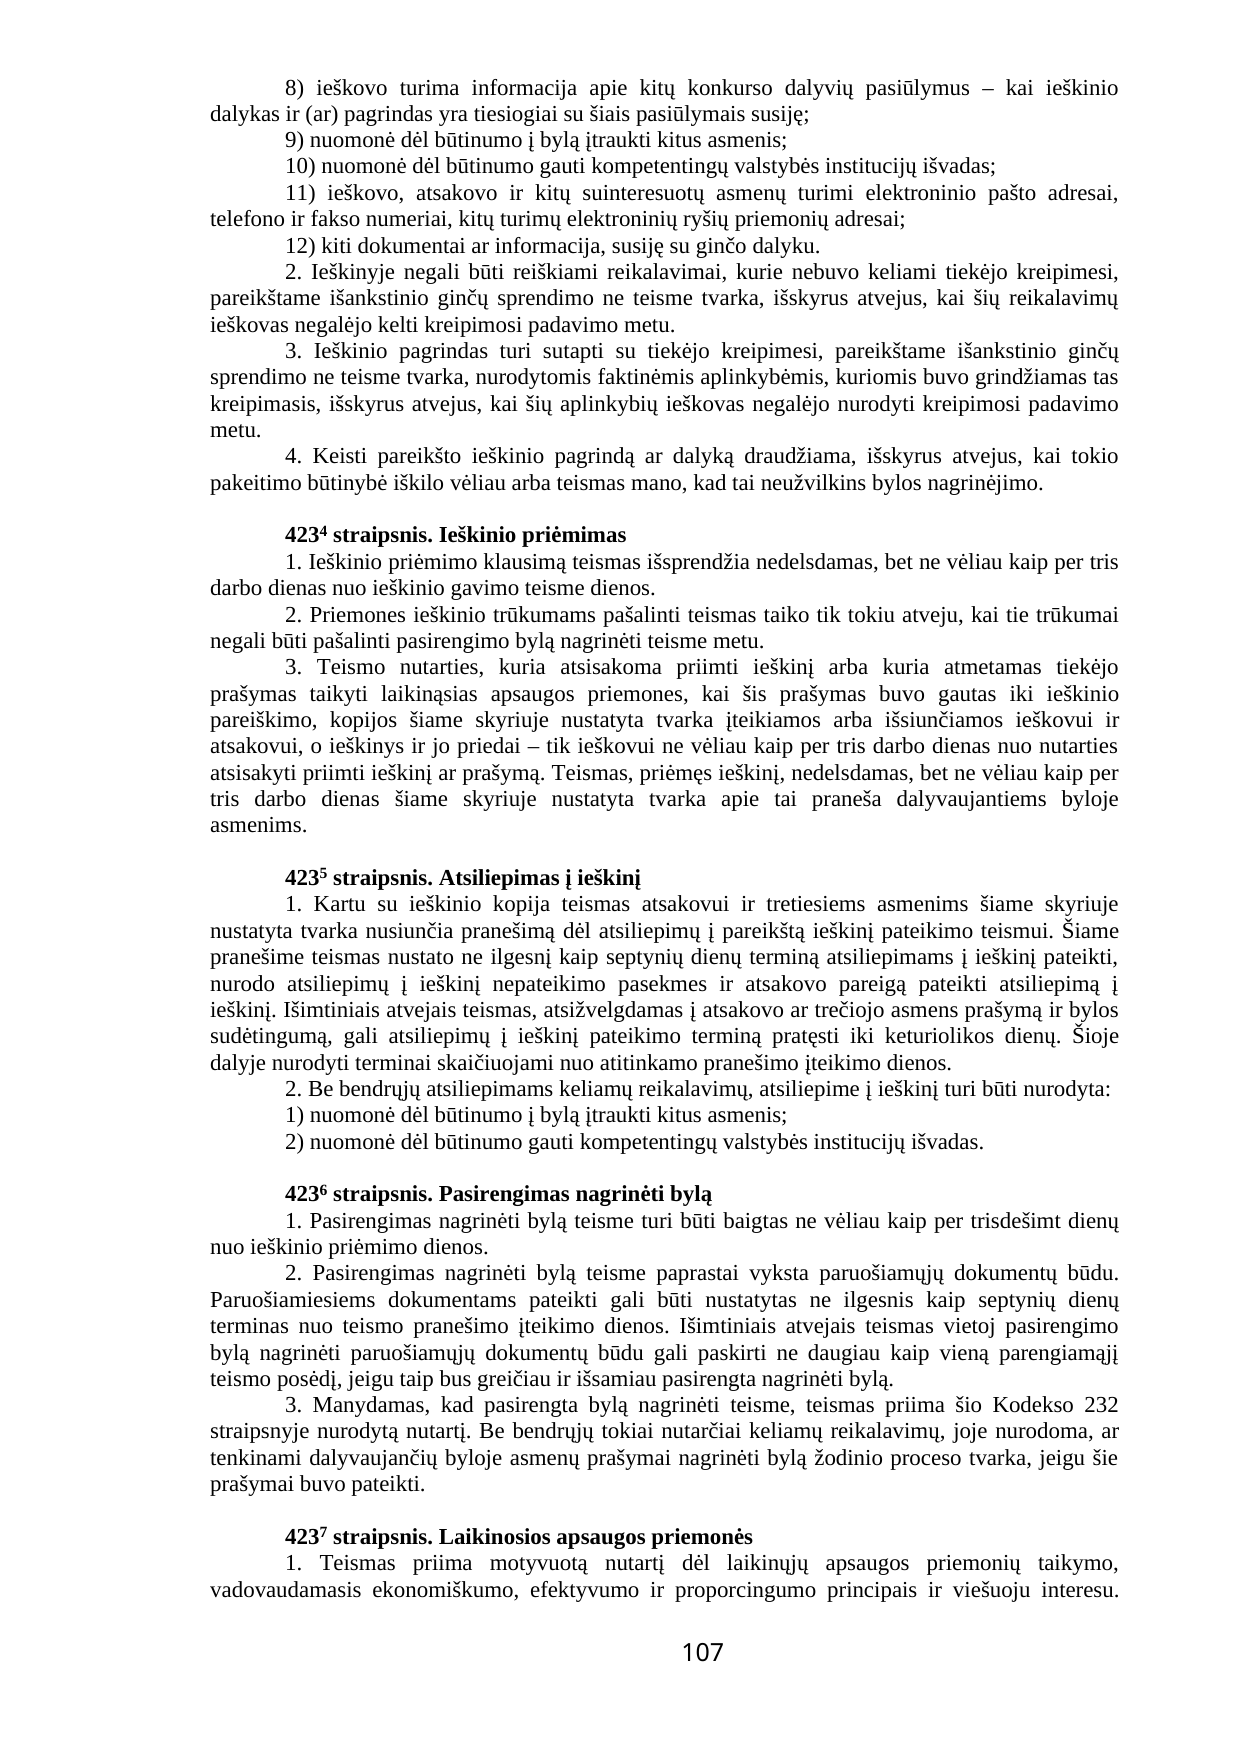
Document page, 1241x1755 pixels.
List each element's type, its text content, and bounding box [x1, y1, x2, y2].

text 12) kiti dokumentai ar informacija, susiję su ginčo dalyku. [210, 232, 1120, 258]
text 4. Keisti pareikšto ieškinio pagrindą ar dalyką draudžiama, išskyrus atvejus, kai tokio pakeitimo būtinybė iškilo vėliau arba teismas mano, kad tai neužvilkins bylos nagrinėjimo. [210, 442, 1120, 495]
text 9) nuomonė dėl būtinumo į bylą įtraukti kitus asmenis; [210, 126, 1120, 153]
text 1. Kartu su ieškinio kopija teismas atsakovui ir tretiesiems asmenims šiame skyriuje nustatyta tvarka nusiunčia pranešimą dėl atsiliepimų į pareikštą ieškinį pateikimo teismui. Šiame pranešime teismas nustato ne ilgesnį kaip septynių dienų terminą atsiliepimams į ieškinį pateikti, nurodo atsiliepimų į ieškinį nepateikimo pasekmes ir atsakovo pareigą pateikti atsiliepimą į ieškinį. Išimtiniais atvejais teismas, atsižvelgdamas į atsakovo ar trečiojo asmens prašymą ir bylos sudėtingumą, gali atsiliepimų į ieškinį pateikimo terminą pratęsti iki keturiolikos dienų. Šioje dalyje nurodyti terminai skaičiuojami nuo atitinkamo pranešimo įteikimo dienos. [210, 891, 1120, 1075]
text 1) nuomonė dėl būtinumo į bylą įtraukti kitus asmenis; [210, 1101, 1120, 1128]
text 4234 straipsnis. Ieškinio priėmimas [210, 522, 1120, 548]
text 4235 straipsnis. Atsiliepimas į ieškinį [210, 864, 1120, 891]
text 3. Manydamas, kad pasirengta bylą nagrinėti teisme, teismas priima šio Kodekso 232 straipsnyje nurodytą nutartį. Be bendrųjų tokiai nutarčiai keliamų reikalavimų, joje nurodoma, ar tenkinami dalyvaujančių byloje asmenų prašymai nagrinėti bylą žodinio proceso tvarka, jeigu šie prašymai buvo pateikti. [210, 1391, 1120, 1497]
text 3. Ieškinio pagrindas turi sutapti su tiekėjo kreipimesi, pareikštame išankstinio ginčų sprendimo ne teisme tvarka, nurodytomis faktinėmis aplinkybėmis, kuriomis buvo grindžiamas tas kreipimasis, išskyrus atvejus, kai šių aplinkybių ieškovas negalėjo nurodyti kreipimosi padavimo metu. [210, 337, 1120, 442]
text 3. Teismo nutarties, kuria atsisakoma priimti ieškinį arba kuria atmetamas tiekėjo prašymas taikyti laikinąsias apsaugos priemones, kai šis prašymas buvo gautas iki ieškinio pareiškimo, kopijos šiame skyriuje nustatyta tvarka įteikiamos arba išsiunčiamos ieškovui ir atsakovui, o ieškinys ir jo priedai – tik ieškovui ne vėliau kaip per tris darbo dienas nuo nutarties atsisakyti priimti ieškinį ar prašymą. Teismas, priėmęs ieškinį, nedelsdamas, bet ne vėliau kaip per tris darbo dienas šiame skyriuje nustatyta tvarka apie tai praneša dalyvaujantiems byloje asmenims. [210, 653, 1120, 838]
text 2. Pasirengimas nagrinėti bylą teisme paprastai vyksta paruošiamųjų dokumentų būdu. Paruošiamiesiems dokumentams pateikti gali būti nustatytas ne ilgesnis kaip septynių dienų terminas nuo teismo pranešimo įteikimo dienos. Išimtiniais atvejais teismas vietoj pasirengimo bylą nagrinėti paruošiamųjų dokumentų būdu gali paskirti ne daugiau kaip vieną parengiamąjį teismo posėdį, jeigu taip bus greičiau ir išsamiau pasirengta nagrinėti bylą. [210, 1259, 1120, 1391]
text 4237 straipsnis. Laikinosios apsaugos priemonės [210, 1523, 1120, 1549]
text 2. Priemones ieškinio trūkumams pašalinti teismas taiko tik tokiu atveju, kai tie trūkumai negali būti pašalinti pasirengimo bylą nagrinėti teisme metu. [210, 601, 1120, 653]
text 1. Pasirengimas nagrinėti bylą teisme turi būti baigtas ne vėliau kaip per trisdešimt dienų nuo ieškinio priėmimo dienos. [210, 1207, 1120, 1259]
text 4236 straipsnis. Pasirengimas nagrinėti bylą [210, 1180, 1120, 1207]
text 11) ieškovo, atsakovo ir kitų suinteresuotų asmenų turimi elektroninio pašto adresai, telefono ir fakso numeriai, kitų turimų elektroninių ryšių priemonių adresai; [210, 179, 1120, 232]
text 2) nuomonė dėl būtinumo gauti kompetentingų valstybės institucijų išvadas. [210, 1128, 1120, 1154]
text 8) ieškovo turima informacija apie kitų konkurso dalyvių pasiūlymus – kai ieškinio dalykas ir (ar) pagrindas yra tiesiogiai su šiais pasiūlymais susiję; [210, 73, 1120, 126]
text 2. Be bendrųjų atsiliepimams keliamų reikalavimų, atsiliepime į ieškinį turi būti nurodyta: [210, 1075, 1120, 1101]
text 10) nuomonė dėl būtinumo gauti kompetentingų valstybės institucijų išvadas; [210, 153, 1120, 179]
text 1. Ieškinio priėmimo klausimą teismas išsprendžia nedelsdamas, bet ne vėliau kaip per tris darbo dienas nuo ieškinio gavimo teisme dienos. [210, 548, 1120, 601]
text 1. Teismas priima motyvuotą nutartį dėl laikinųjų apsaugos priemonių taikymo, vadovaudamasis ekonomiškumo, efektyvumo ir proporcingumo principais ir viešuoju interesu. [210, 1549, 1120, 1602]
text 2. Ieškinyje negali būti reiškiami reikalavimai, kurie nebuvo keliami tiekėjo kreipimesi, pareikštame išankstinio ginčų sprendimo ne teisme tvarka, išskyrus atvejus, kai šių reikalavimų ieškovas negalėjo kelti kreipimosi padavimo metu. [210, 258, 1120, 337]
